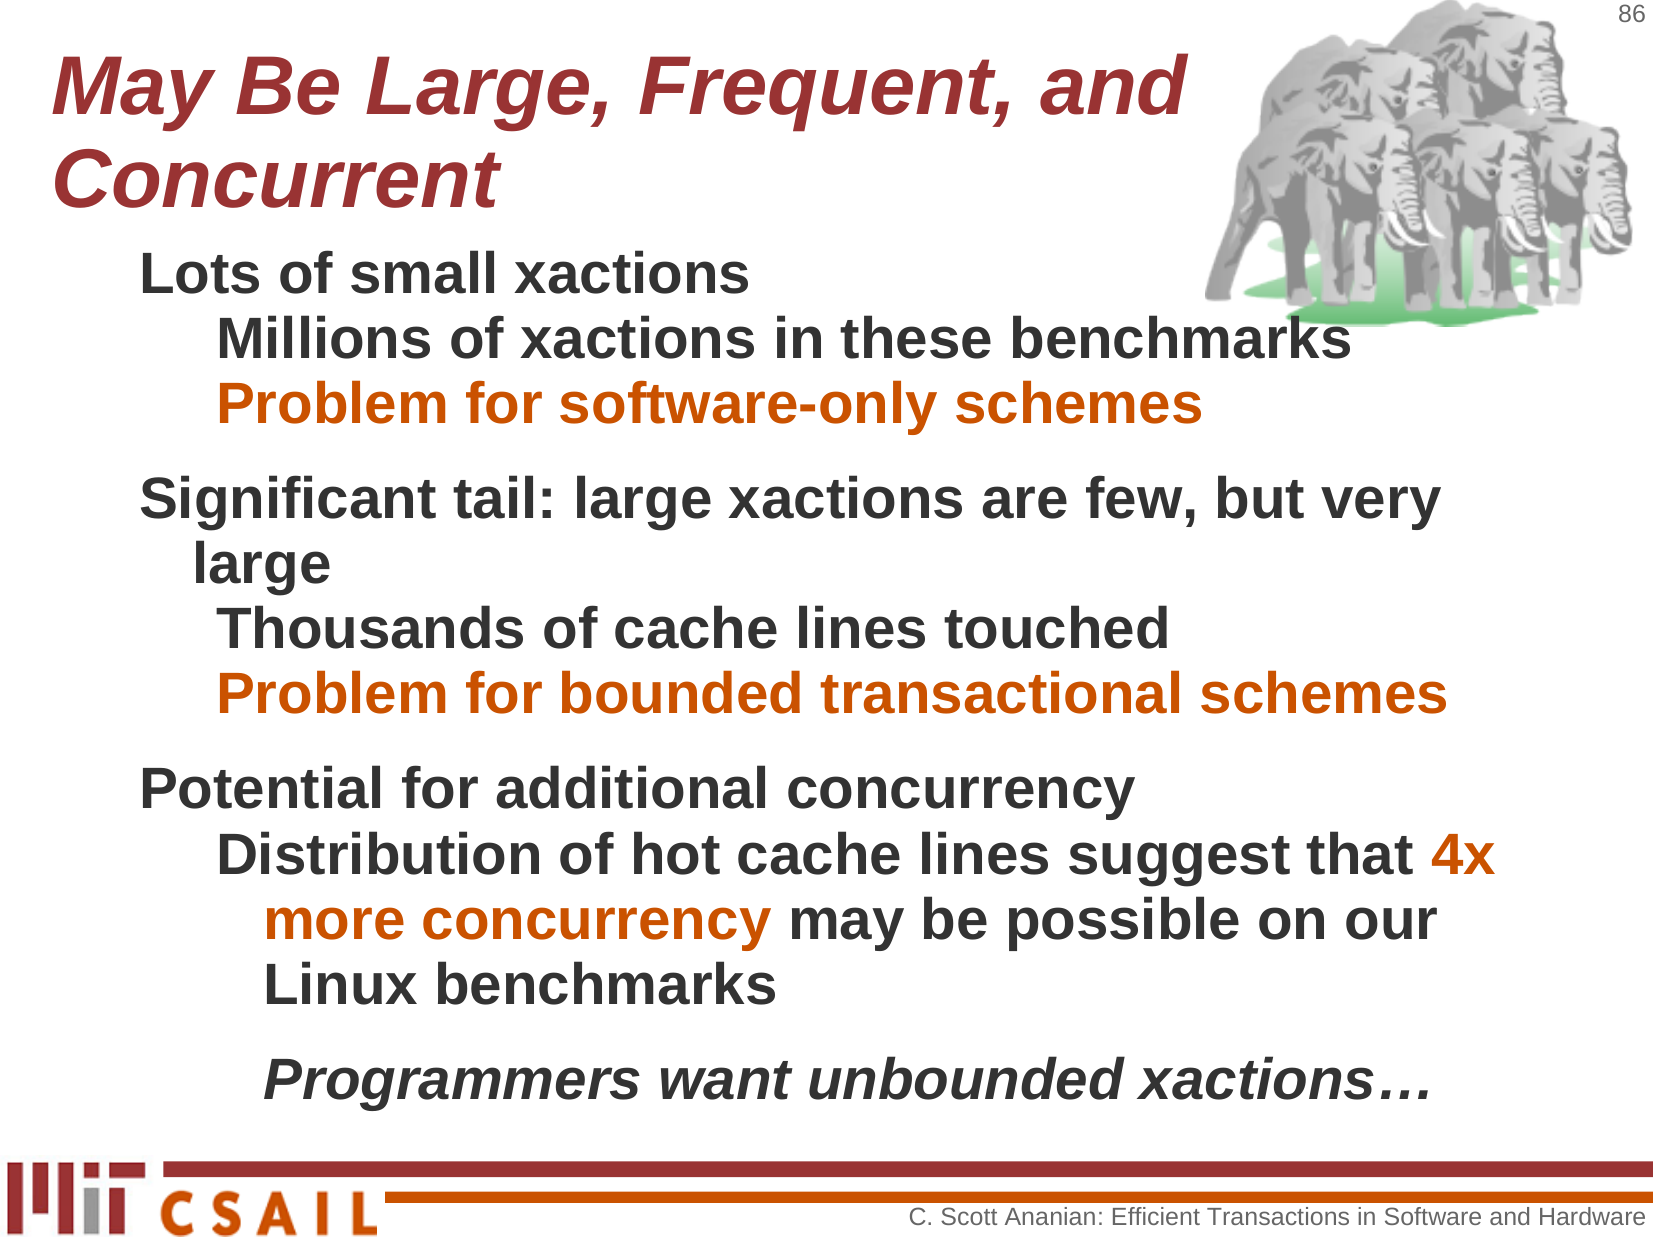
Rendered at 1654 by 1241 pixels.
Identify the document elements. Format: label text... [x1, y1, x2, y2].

list Lots of small xactions Millions of xactions in these benchmarks Problem for software-only schemes Significant tail: large xactions are few, but very large Thousands of cache lines touched Problem for bounded transactional schemes Potential for additional concurrency Distribution of hot cache lines suggest that 4x more concurrency may be possible on our Linux benchmarks Programmers want unbounded xactions… [121, 241, 1561, 1187]
title May Be Large, Frequent, and Concurrent [51, 28, 1220, 237]
picture [1205, 0, 1653, 327]
picture [0, 1155, 377, 1237]
